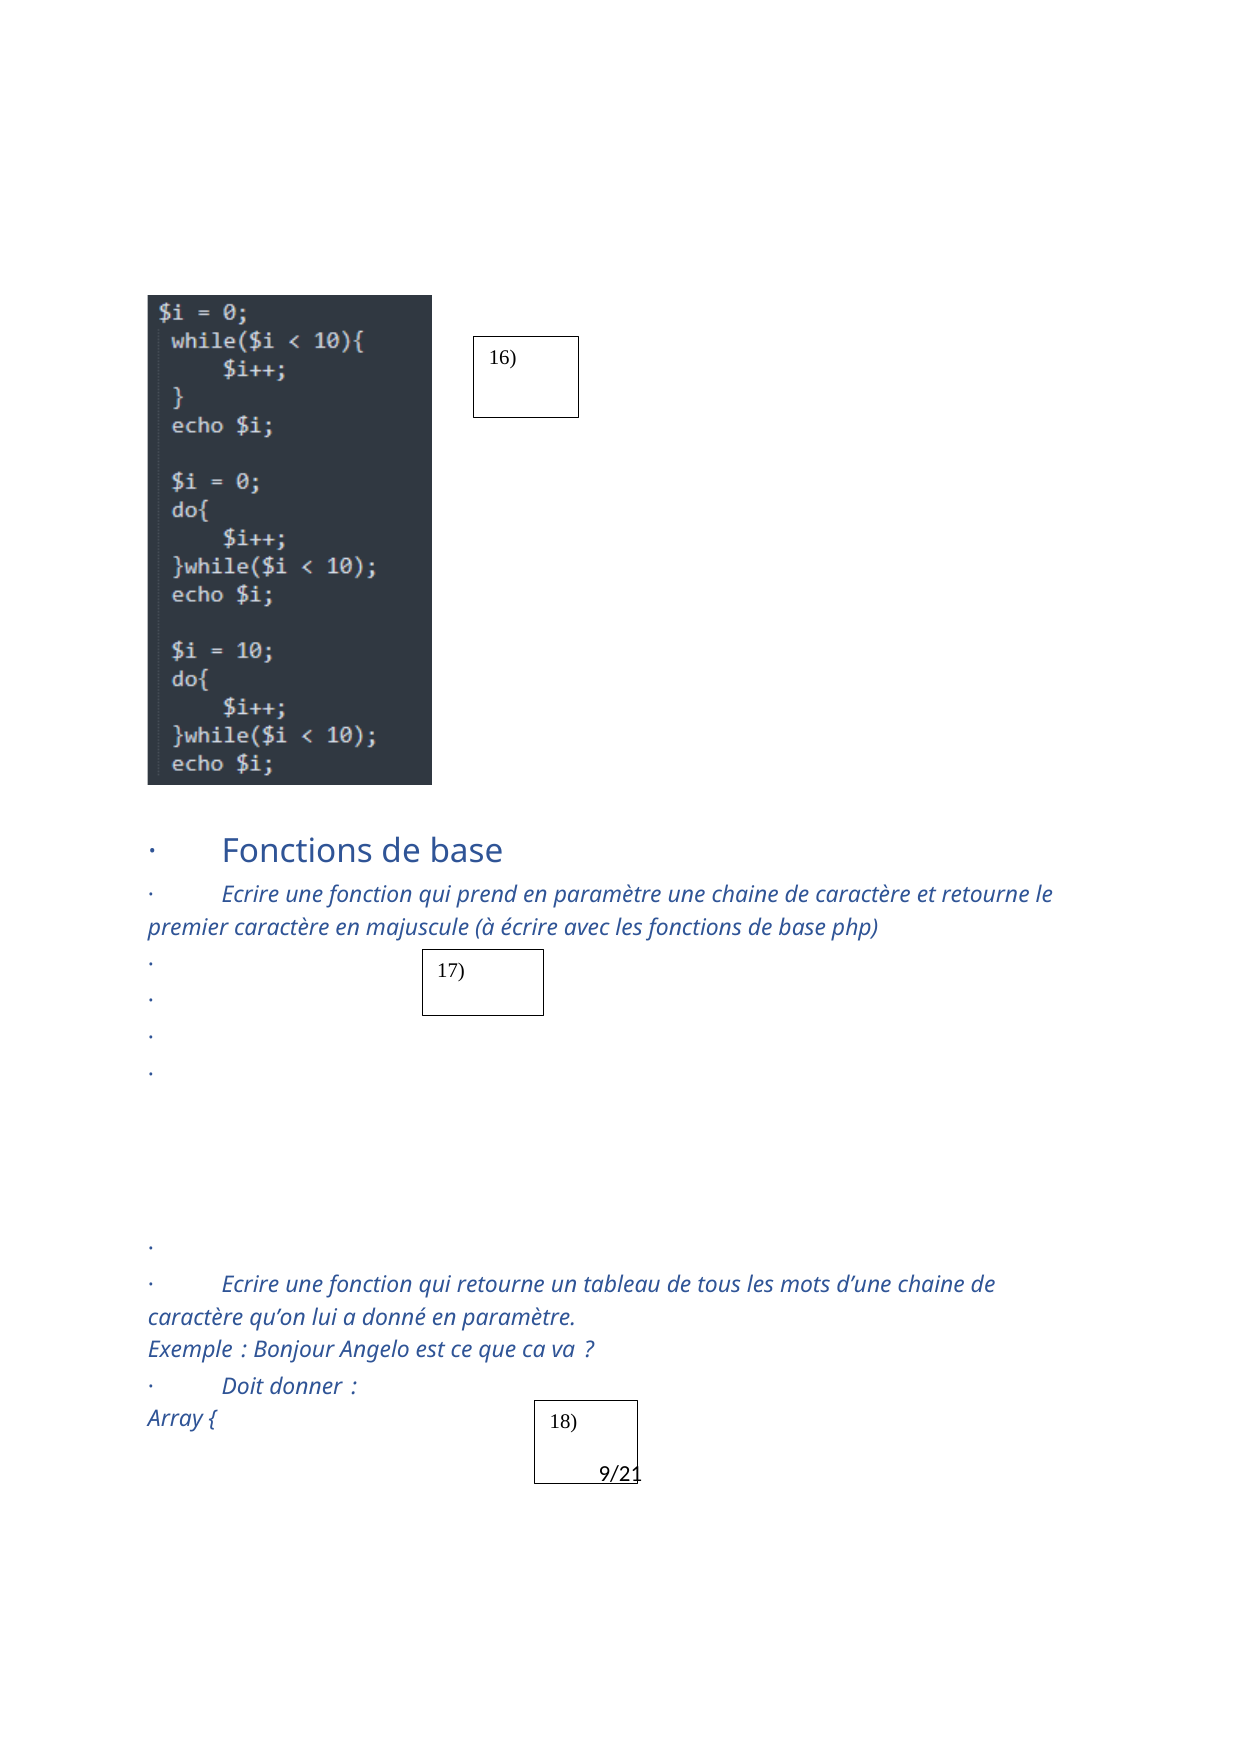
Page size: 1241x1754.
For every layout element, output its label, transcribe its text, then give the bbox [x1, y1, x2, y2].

subtitle Ecrire une fonction qui prend en paramètre une chaine de caractère et retourne le premier caractère en majuscule (à écrire avec les fonctions de base php) [148, 878, 1093, 942]
subtitle Fonctions de base [148, 827, 1093, 872]
subtitle Ecrire une fonction qui retourne un tableau de tous les mots d’une chaine de caractère qu’on lui a donné en paramètre. Exemple : Bonjour Angelo est ce que ca va ? [148, 1268, 1093, 1364]
subtitle Doit donner : Array { [148, 1370, 1093, 1433]
picture [147, 295, 432, 785]
